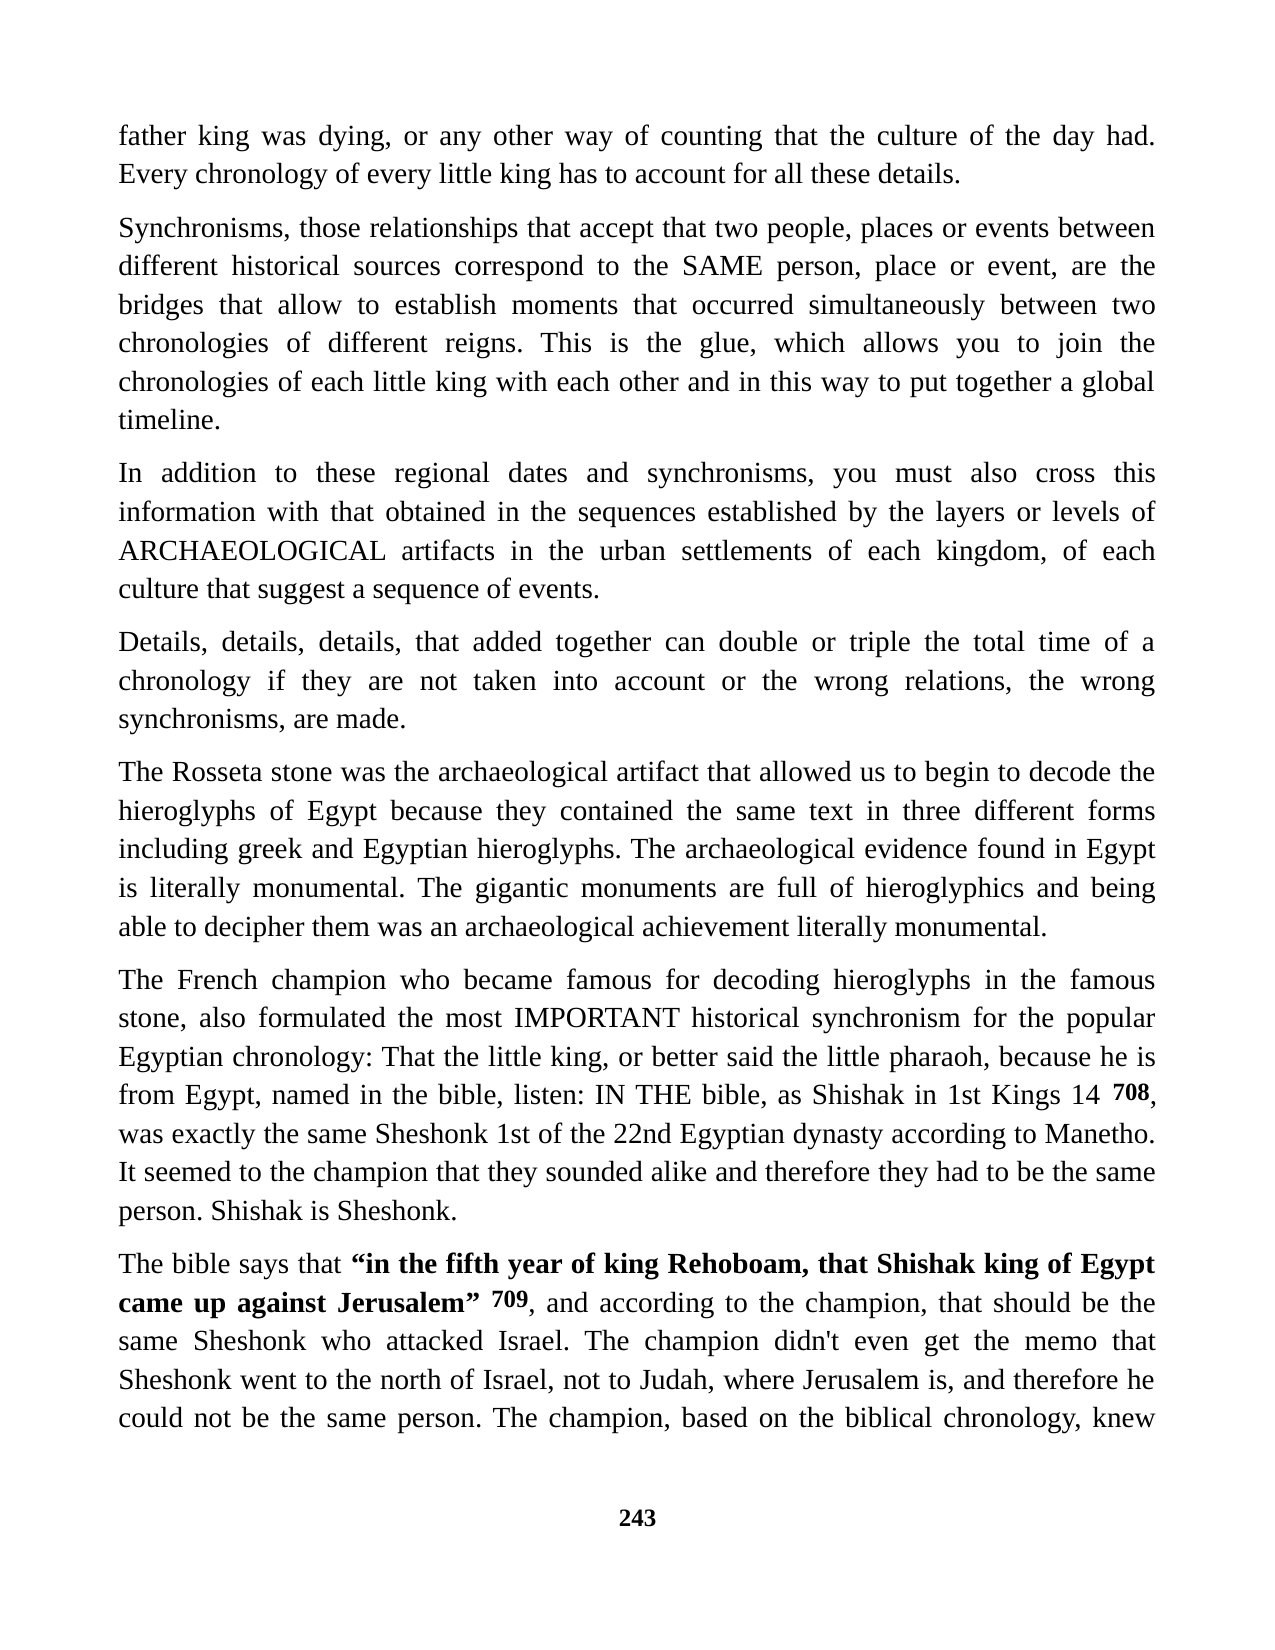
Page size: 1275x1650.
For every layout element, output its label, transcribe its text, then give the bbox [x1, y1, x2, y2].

text The French champion who became famous for decoding hieroglyphs in the famous stone, also formulated the most IMPORTANT historical synchronism for the popular Egyptian chronology: That the little king, or better said the little pharaoh, because he is from Egypt, named in the bible, listen: IN THE bible, as Shishak in 1st Kings 14 , was exactly the same Sheshonk 1st of the 22nd Egyptian dynasty according to Manetho. It seemed to the champion that they sounded alike and therefore they had to be the same person. Shishak is Sheshonk. [118, 962, 1157, 1227]
text Details, details, details, that added together can double or triple the total time of a chronology if they are not taken into account or the wrong relations, the wrong synchronisms, are made. [118, 624, 1157, 735]
text The bible says that “in the fifth year of king Rehoboam, that Shishak king of Egypt came up against Jerusalem” , and according to the champion, that should be the same Sheshonk who attacked Israel. The champion didn't even get the memo that Sheshonk went to the north of Israel, not to Judah, where Jerusalem is, and therefore he could not be the same person. The champion, based on the biblical chronology, knew [118, 1246, 1157, 1434]
text father king was dying, or any other way of counting that the culture of the day had. Every chronology of every little king has to account for all these details. [118, 118, 1157, 190]
text The Rosseta stone was the archaeological artifact that allowed us to begin to decode the hieroglyphs of Egypt because they contained the same text in three different forms including greek and Egyptian hieroglyphs. The archaeological evidence found in Egypt is literally monumental. The gigantic monuments are full of hieroglyphics and being able to decipher them was an archaeological achievement literally monumental. [118, 754, 1157, 942]
text In addition to these regional dates and synchronisms, you must also cross this information with that obtained in the sequences established by the layers or levels of ARCHAEOLOGICAL artifacts in the urban settlements of each kingdom, of each culture that suggest a sequence of events. [118, 456, 1157, 605]
text Synchronisms, those relationships that accept that two people, places or events between different historical sources correspond to the SAME person, place or event, are the bridges that allow to establish moments that occurred simultaneously between two chronologies of different reigns. This is the glue, which allows you to join the chronologies of each little king with each other and in this way to put together a global timeline. [118, 210, 1157, 436]
